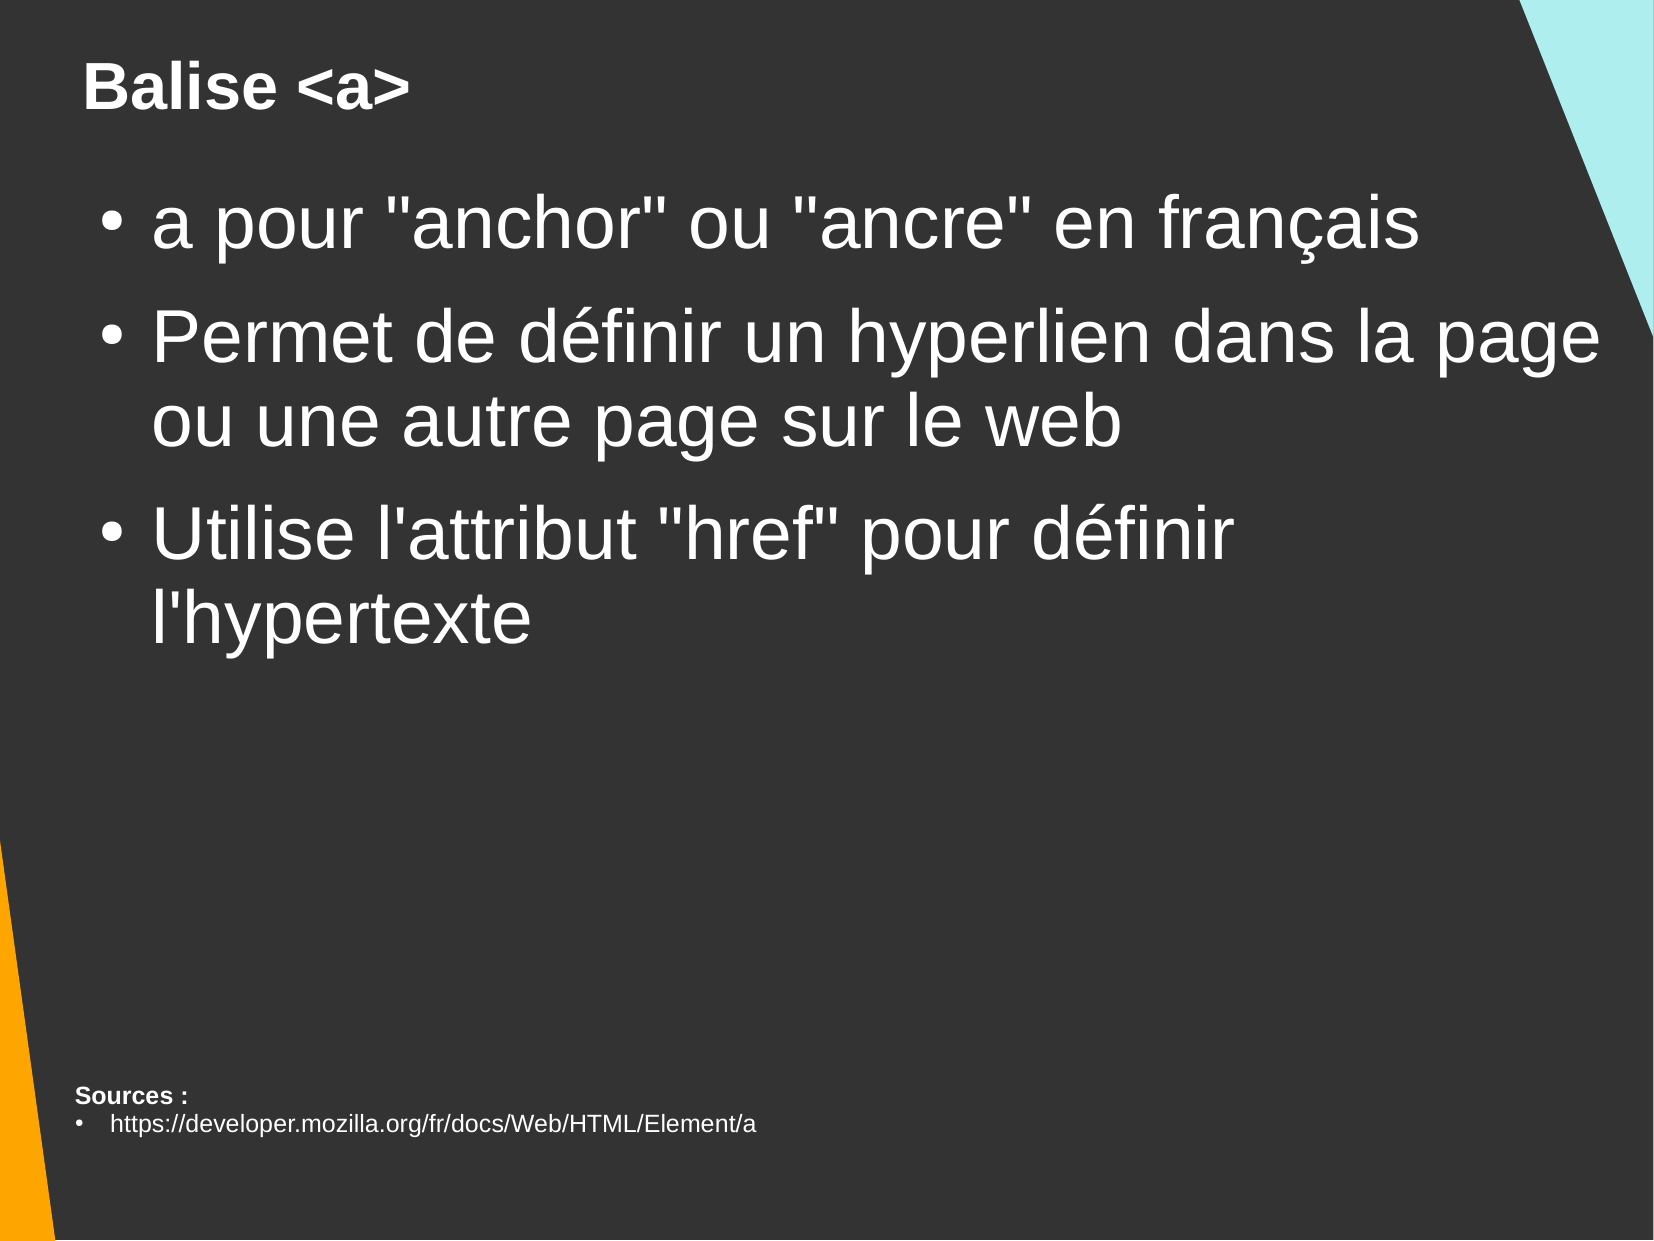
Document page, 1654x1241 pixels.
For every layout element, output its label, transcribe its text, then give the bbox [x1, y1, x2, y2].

title Balise <a> [82, 49, 1571, 152]
text_box [1519, 0, 1654, 339]
text_box Sources : https://developer.mozilla.org/fr/docs/Web/HTML/Element/a [60, 1074, 1546, 1241]
text_box [0, 840, 56, 1241]
list a pour "anchor" ou "ancre" en français Permet de définir un hyperlien dans la page ou une autre page sur le web Utilise l'attribut "href" pour définir l'hypertexte [80, 180, 1605, 839]
